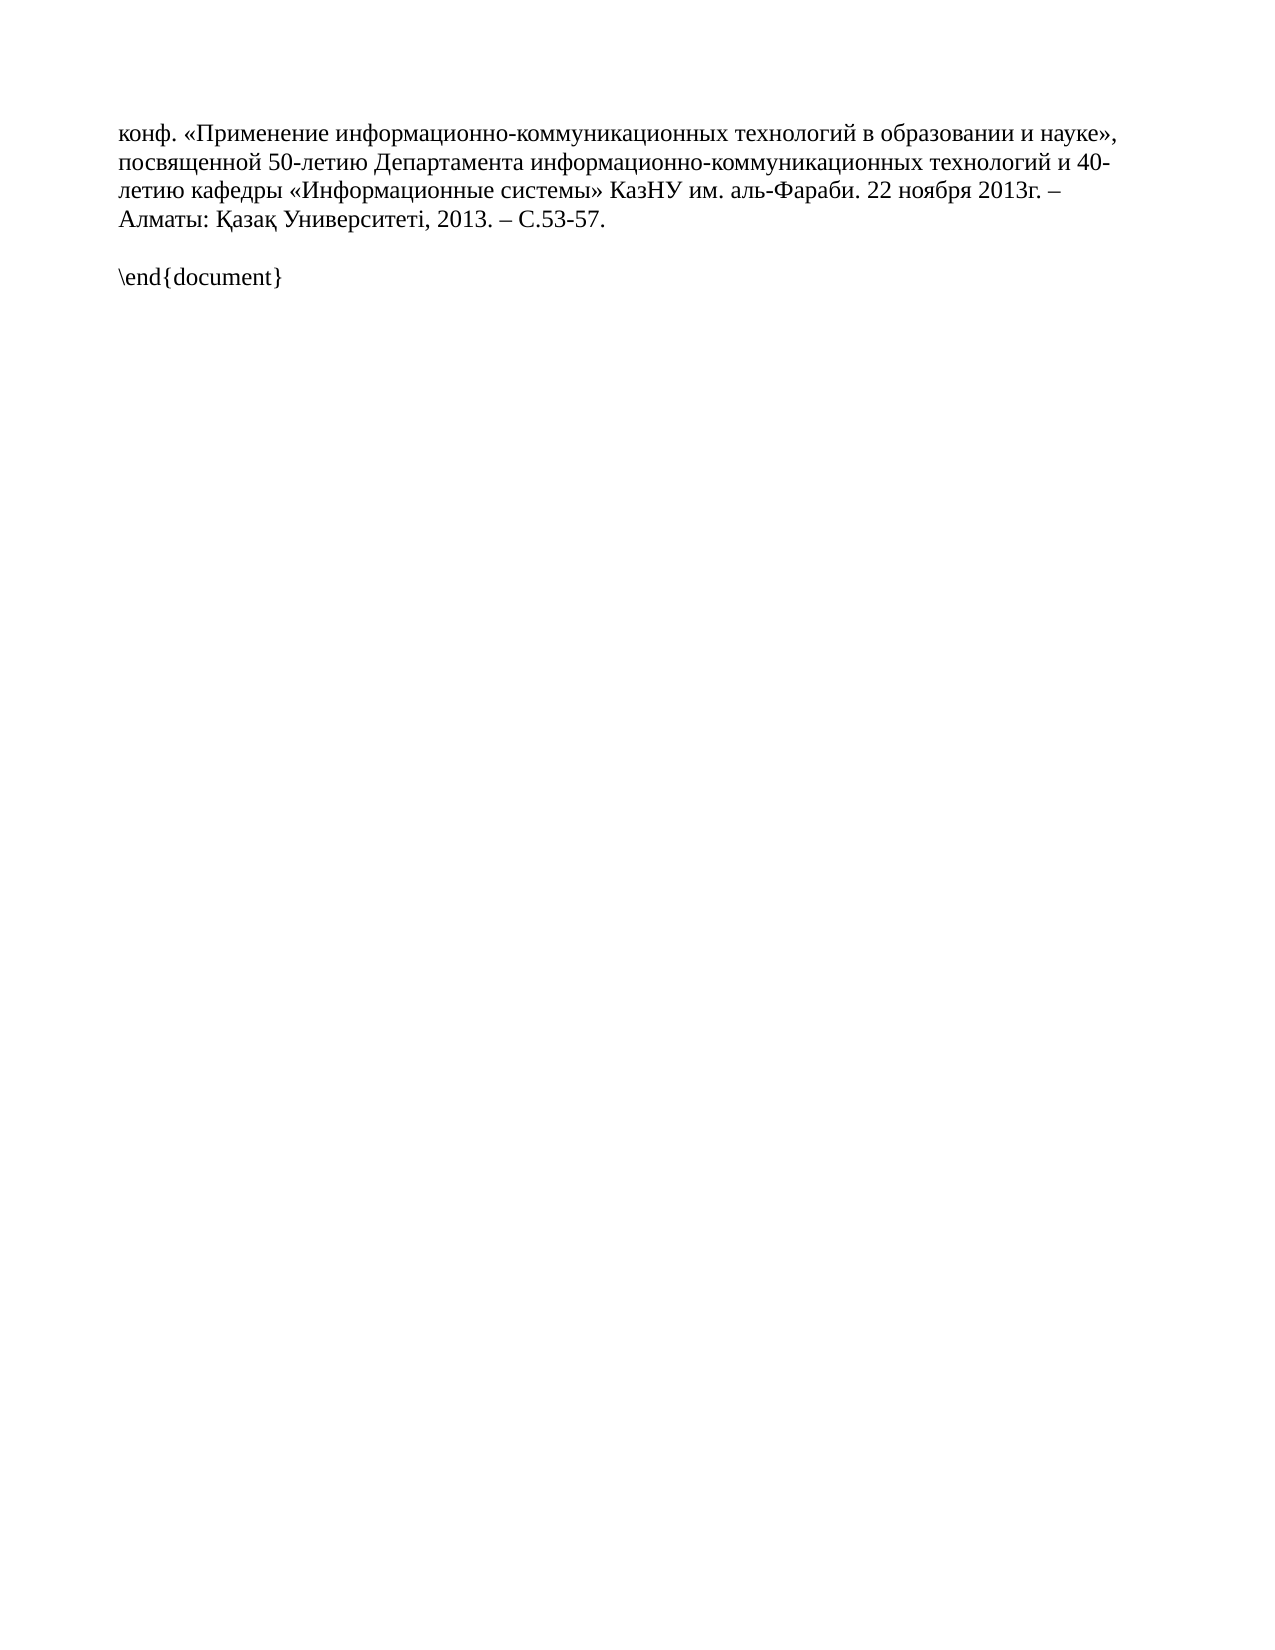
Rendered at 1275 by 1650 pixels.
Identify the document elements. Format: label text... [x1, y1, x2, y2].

text \end{document} [118, 262, 1157, 291]
text конф. «Применение информационно-коммуникационных технологий в образовании и науке», посвященной 50-летию Департамента информационно-коммуникационных технологий и 40-летию кафедры «Информационные системы» КазНУ им. аль-Фараби. 22 ноября 2013г. – Алматы: Қазақ Университеті, 2013. – С.53-57. [118, 118, 1157, 233]
